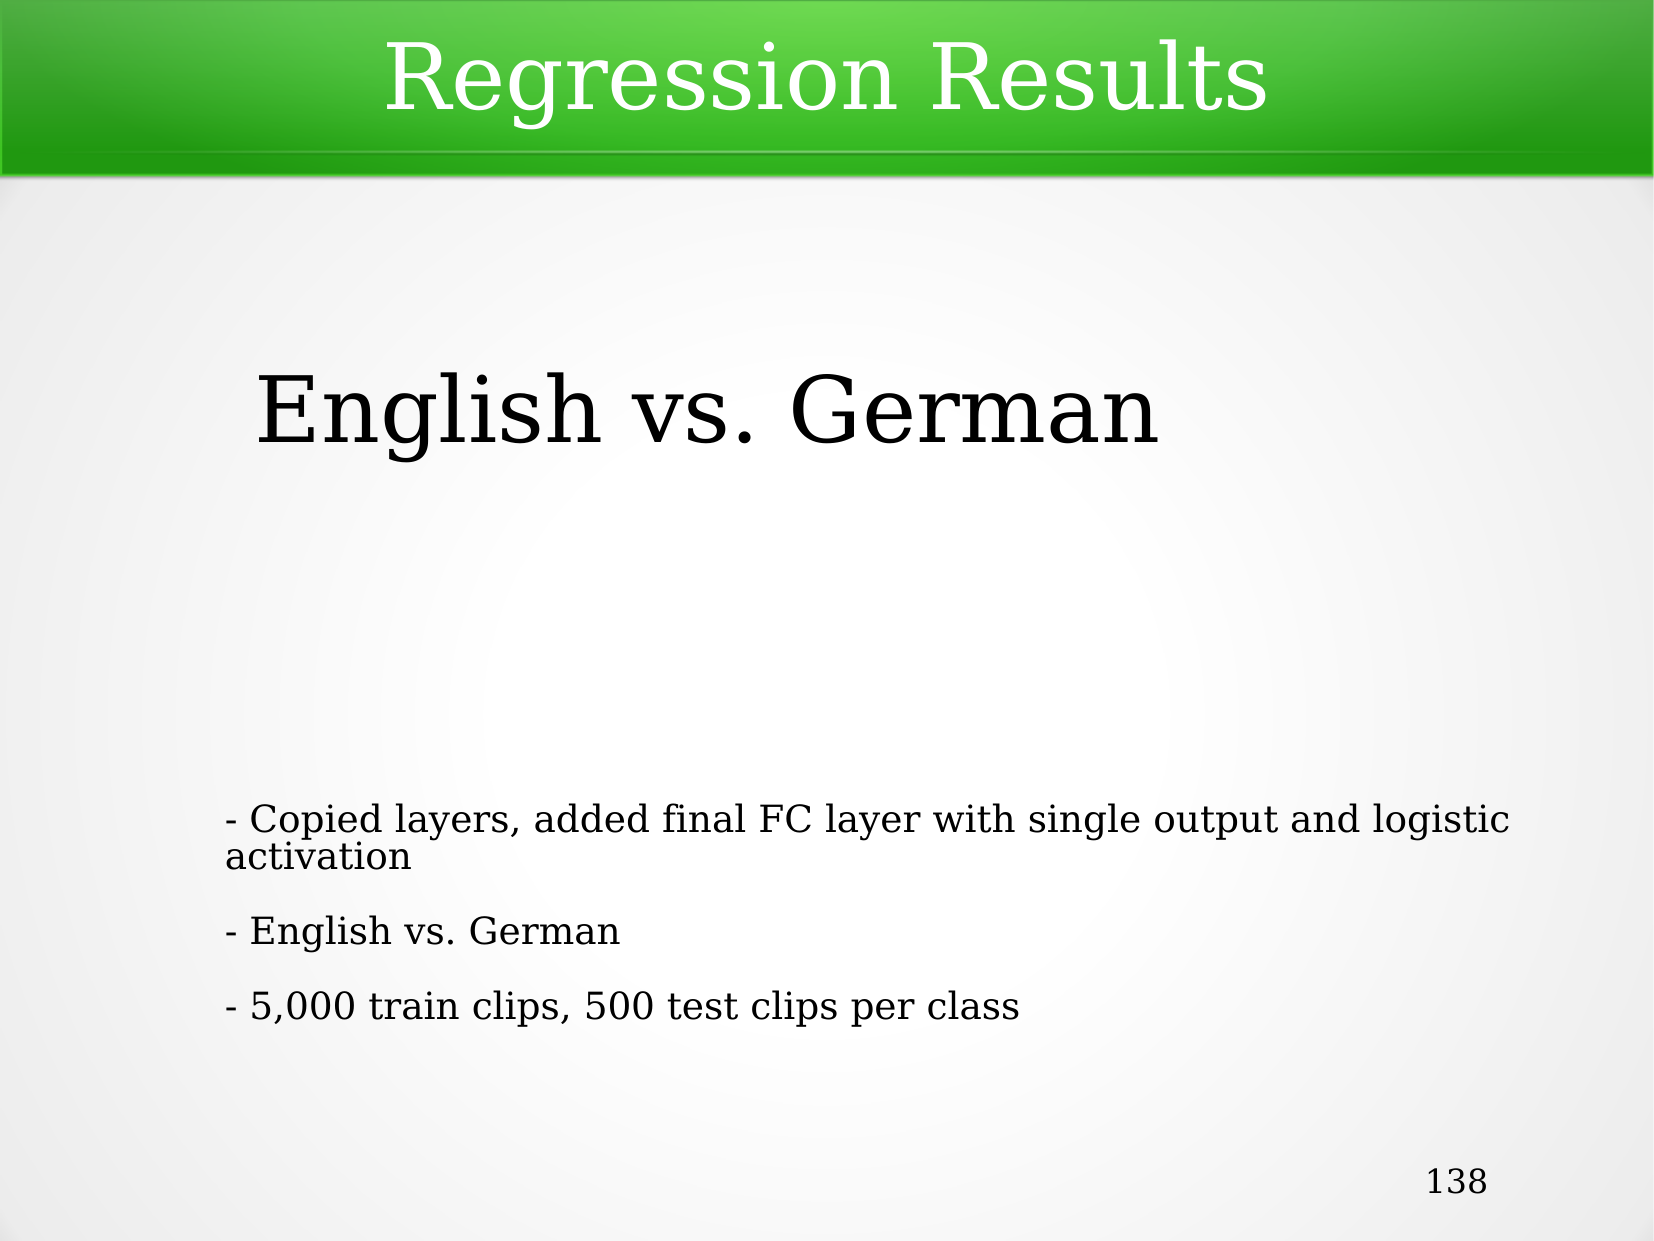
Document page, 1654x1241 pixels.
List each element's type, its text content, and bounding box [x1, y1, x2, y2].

text_box - Copied layers, added final FC layer with single output and logistic activation - English vs. German - 5,000 train clips, 500 test clips per class [209, 795, 1590, 1110]
text_box English vs. German [239, 362, 1246, 571]
picture [0, 0, 1654, 1241]
title Regression Results [82, 11, 1571, 154]
